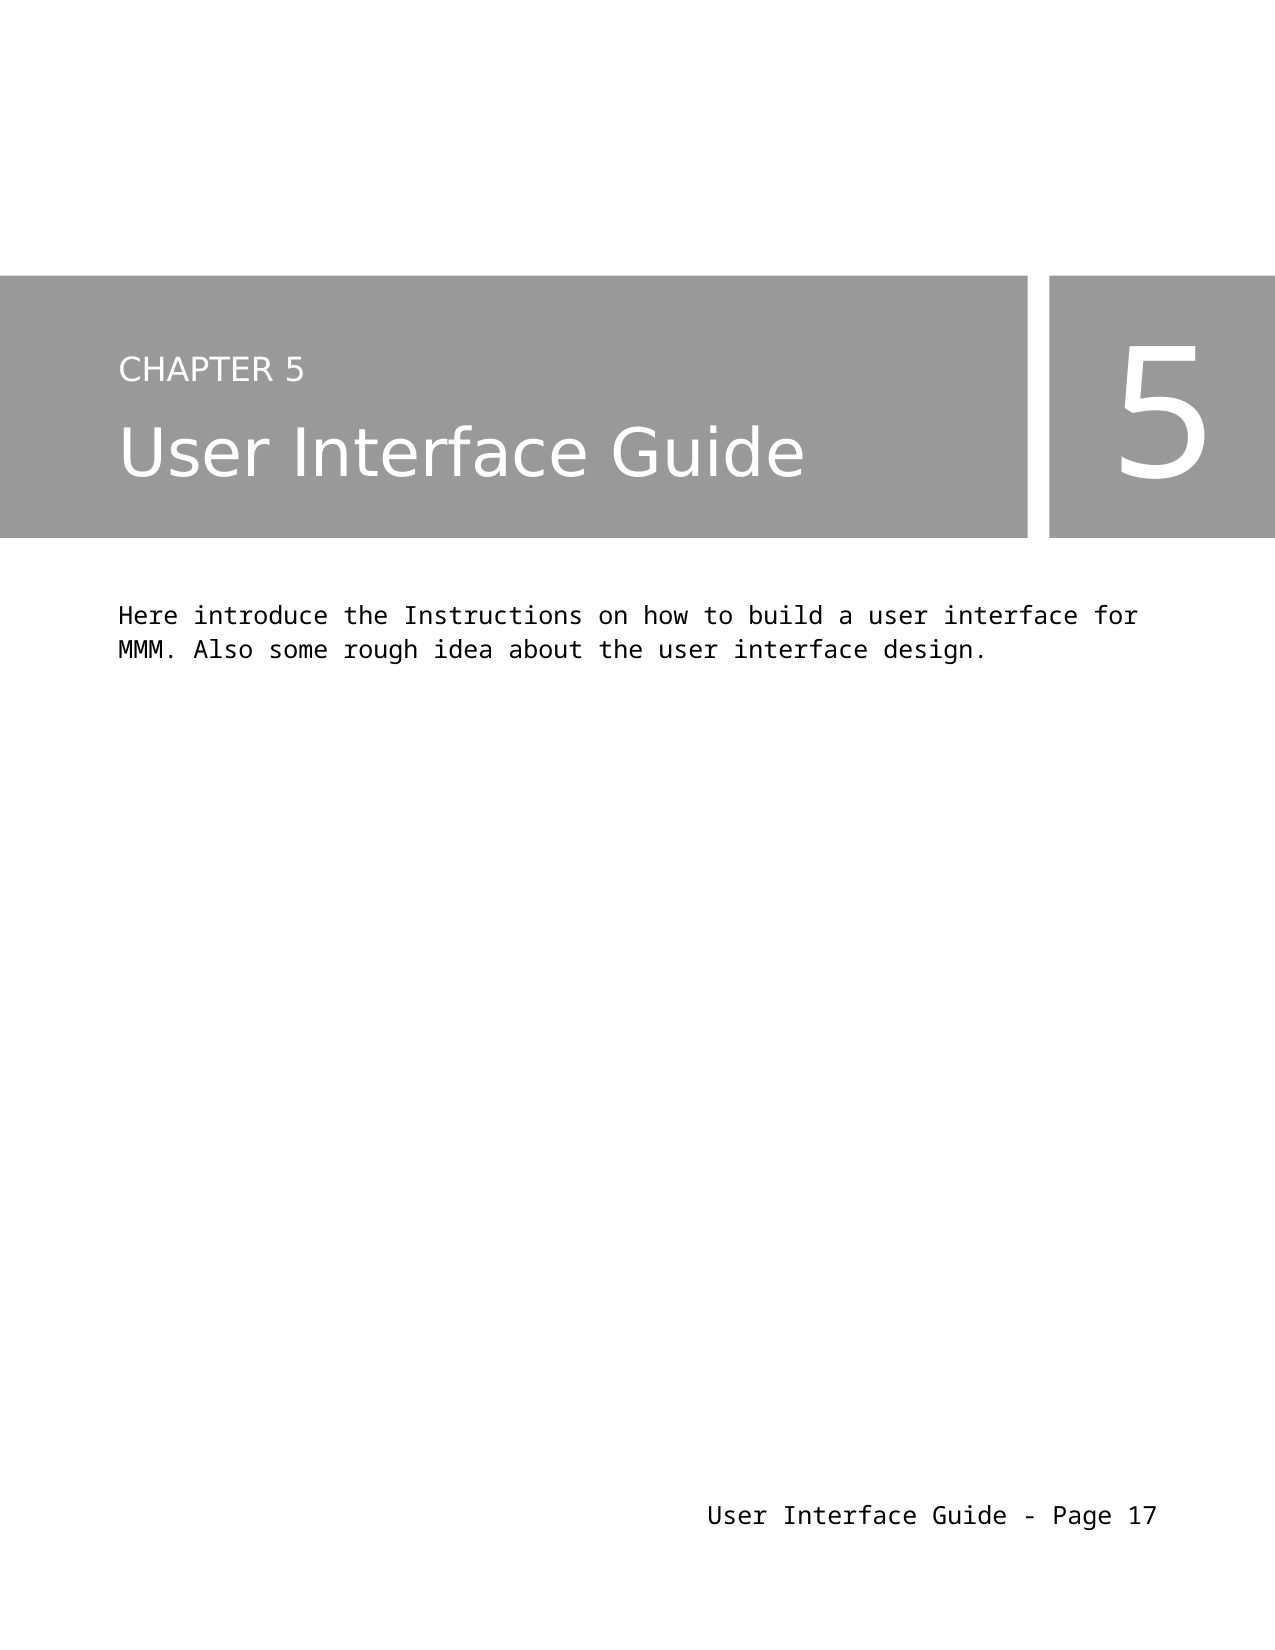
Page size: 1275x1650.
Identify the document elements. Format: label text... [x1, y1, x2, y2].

text Here introduce the Instructions on how to build a user interface for MMM. Also some rough idea about the user interface design. [118, 598, 1157, 666]
